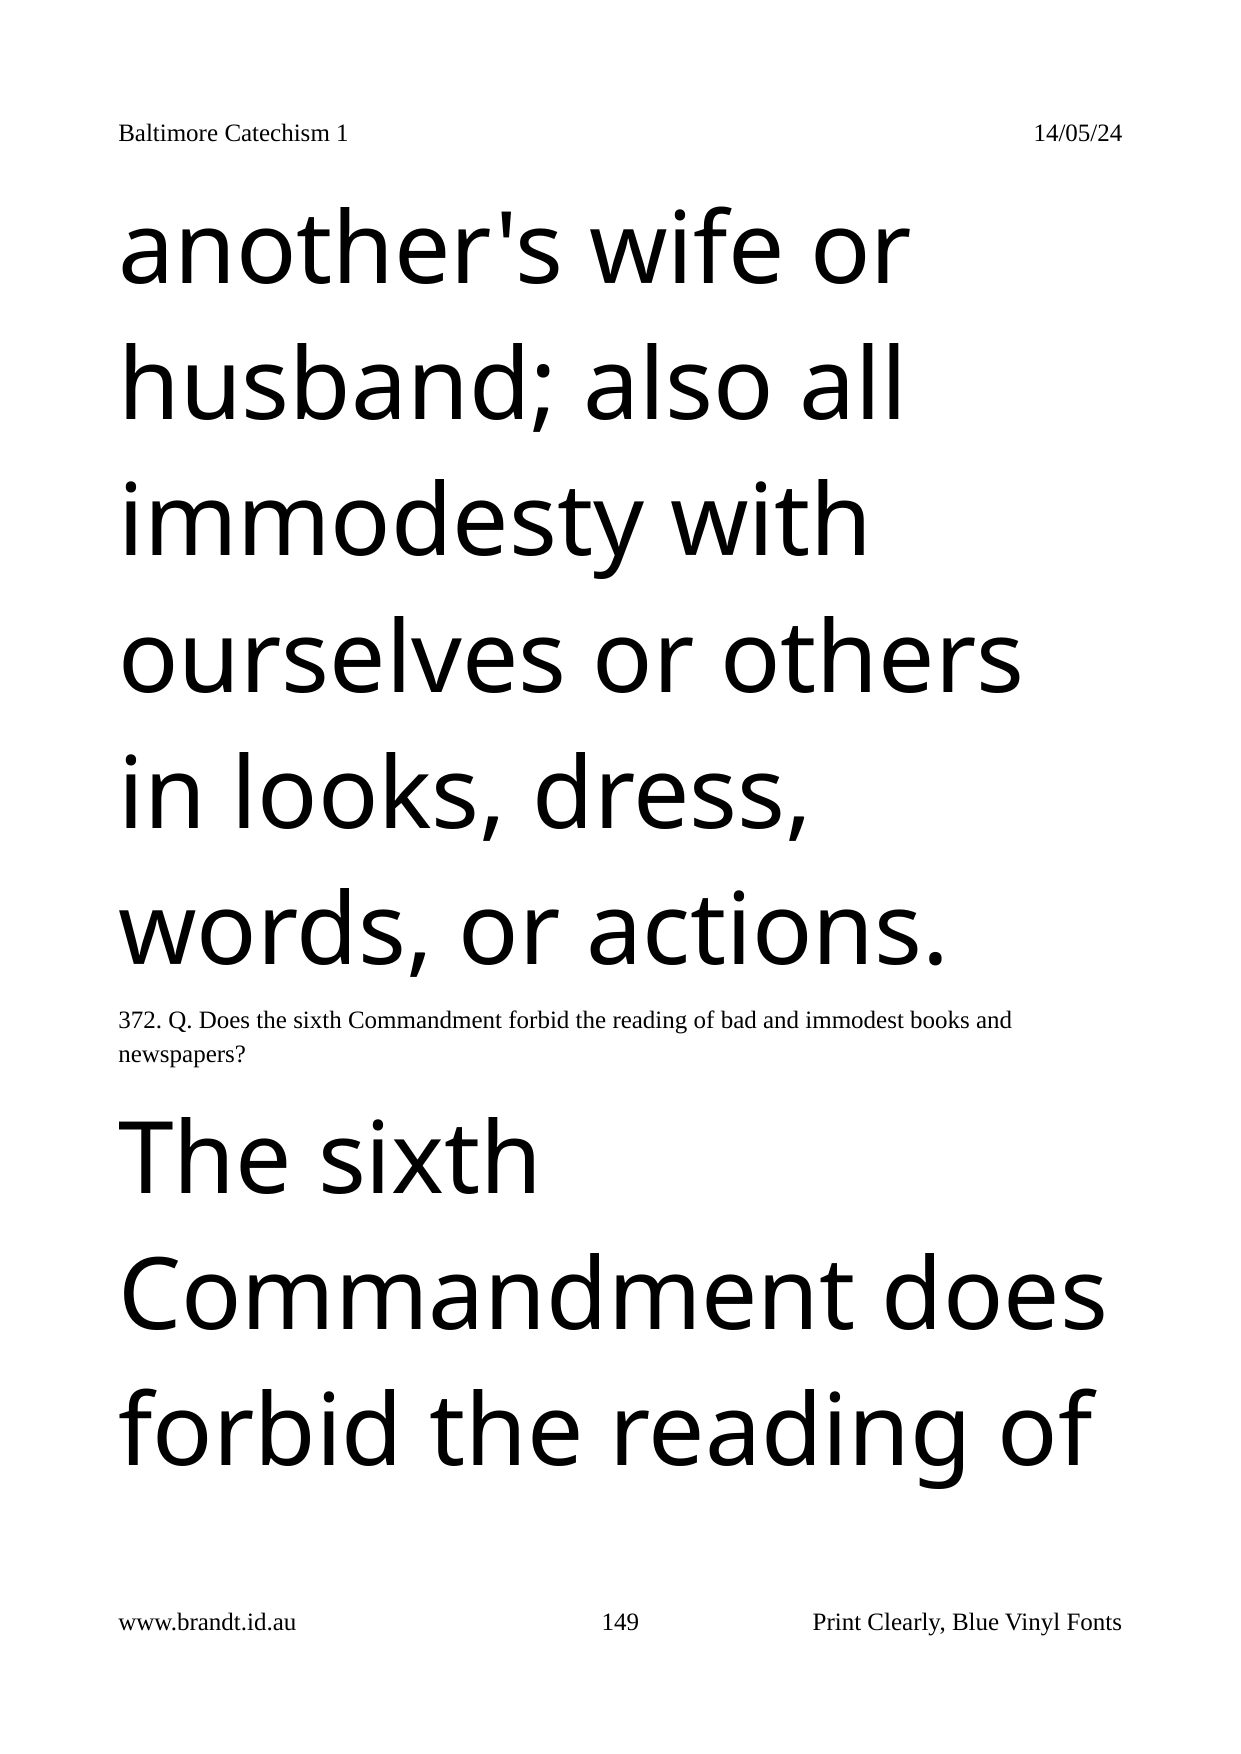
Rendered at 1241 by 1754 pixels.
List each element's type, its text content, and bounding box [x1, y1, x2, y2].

text The sixth Commandment does forbid the reading of [118, 1086, 1122, 1495]
text ­372. Q. Does the sixth Commandment forbid the reading of bad and immodest books and newspapers? [118, 1006, 1122, 1067]
text another's wife or husband; also all immodesty with ourselves or others in looks, dress, words, or actions. [118, 176, 1122, 994]
